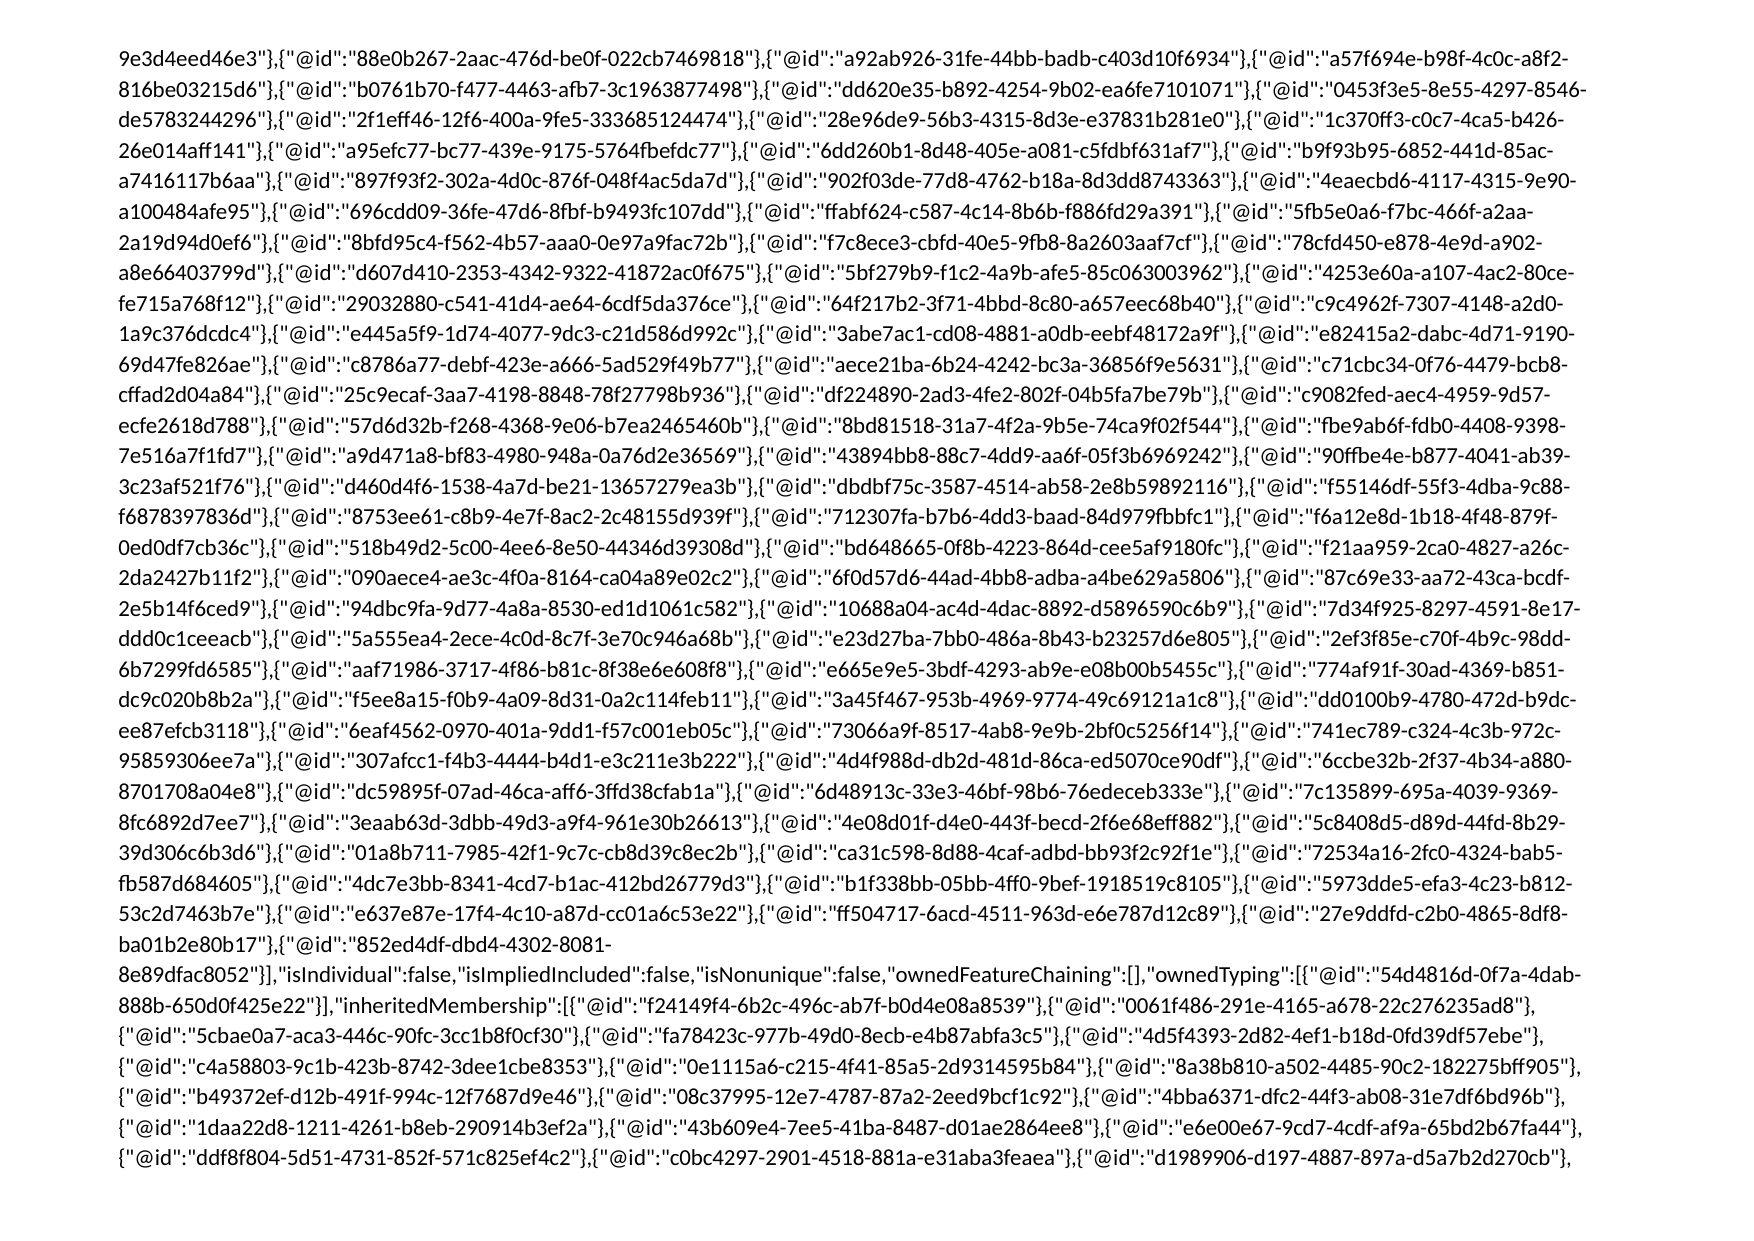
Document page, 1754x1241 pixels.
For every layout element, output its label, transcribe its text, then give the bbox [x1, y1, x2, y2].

text 9e3d4eed46e3"},{"@id":"88e0b267-2aac-476d-be0f-022cb7469818"},{"@id":"a92ab926-31fe-44bb-badb-c403d10f6934"},{"@id":"a57f694e-b98f-4c0c-a8f2-816be03215d6"},{"@id":"b0761b70-f477-4463-afb7-3c1963877498"},{"@id":"dd620e35-b892-4254-9b02-ea6fe7101071"},{"@id":"0453f3e5-8e55-4297-8546-de5783244296"},{"@id":"2f1eff46-12f6-400a-9fe5-333685124474"},{"@id":"28e96de9-56b3-4315-8d3e-e37831b281e0"},{"@id":"1c370ff3-c0c7-4ca5-b426-26e014aff141"},{"@id":"a95efc77-bc77-439e-9175-5764fbefdc77"},{"@id":"6dd260b1-8d48-405e-a081-c5fdbf631af7"},{"@id":"b9f93b95-6852-441d-85ac-a7416117b6aa"},{"@id":"897f93f2-302a-4d0c-876f-048f4ac5da7d"},{"@id":"902f03de-77d8-4762-b18a-8d3dd8743363"},{"@id":"4eaecbd6-4117-4315-9e90-a100484afe95"},{"@id":"696cdd09-36fe-47d6-8fbf-b9493fc107dd"},{"@id":"ffabf624-c587-4c14-8b6b-f886fd29a391"},{"@id":"5fb5e0a6-f7bc-466f-a2aa-2a19d94d0ef6"},{"@id":"8bfd95c4-f562-4b57-aaa0-0e97a9fac72b"},{"@id":"f7c8ece3-cbfd-40e5-9fb8-8a2603aaf7cf"},{"@id":"78cfd450-e878-4e9d-a902-a8e66403799d"},{"@id":"d607d410-2353-4342-9322-41872ac0f675"},{"@id":"5bf279b9-f1c2-4a9b-afe5-85c063003962"},{"@id":"4253e60a-a107-4ac2-80ce-fe715a768f12"},{"@id":"29032880-c541-41d4-ae64-6cdf5da376ce"},{"@id":"64f217b2-3f71-4bbd-8c80-a657eec68b40"},{"@id":"c9c4962f-7307-4148-a2d0-1a9c376dcdc4"},{"@id":"e445a5f9-1d74-4077-9dc3-c21d586d992c"},{"@id":"3abe7ac1-cd08-4881-a0db-eebf48172a9f"},{"@id":"e82415a2-dabc-4d71-9190-69d47fe826ae"},{"@id":"c8786a77-debf-423e-a666-5ad529f49b77"},{"@id":"aece21ba-6b24-4242-bc3a-36856f9e5631"},{"@id":"c71cbc34-0f76-4479-bcb8-cffad2d04a84"},{"@id":"25c9ecaf-3aa7-4198-8848-78f27798b936"},{"@id":"df224890-2ad3-4fe2-802f-04b5fa7be79b"},{"@id":"c9082fed-aec4-4959-9d57-ecfe2618d788"},{"@id":"57d6d32b-f268-4368-9e06-b7ea2465460b"},{"@id":"8bd81518-31a7-4f2a-9b5e-74ca9f02f544"},{"@id":"fbe9ab6f-fdb0-4408-9398-7e516a7f1fd7"},{"@id":"a9d471a8-bf83-4980-948a-0a76d2e36569"},{"@id":"43894bb8-88c7-4dd9-aa6f-05f3b6969242"},{"@id":"90ffbe4e-b877-4041-ab39-3c23af521f76"},{"@id":"d460d4f6-1538-4a7d-be21-13657279ea3b"},{"@id":"dbdbf75c-3587-4514-ab58-2e8b59892116"},{"@id":"f55146df-55f3-4dba-9c88-f6878397836d"},{"@id":"8753ee61-c8b9-4e7f-8ac2-2c48155d939f"},{"@id":"712307fa-b7b6-4dd3-baad-84d979fbbfc1"},{"@id":"f6a12e8d-1b18-4f48-879f-0ed0df7cb36c"},{"@id":"518b49d2-5c00-4ee6-8e50-44346d39308d"},{"@id":"bd648665-0f8b-4223-864d-cee5af9180fc"},{"@id":"f21aa959-2ca0-4827-a26c-2da2427b11f2"},{"@id":"090aece4-ae3c-4f0a-8164-ca04a89e02c2"},{"@id":"6f0d57d6-44ad-4bb8-adba-a4be629a5806"},{"@id":"87c69e33-aa72-43ca-bcdf-2e5b14f6ced9"},{"@id":"94dbc9fa-9d77-4a8a-8530-ed1d1061c582"},{"@id":"10688a04-ac4d-4dac-8892-d5896590c6b9"},{"@id":"7d34f925-8297-4591-8e17-ddd0c1ceeacb"},{"@id":"5a555ea4-2ece-4c0d-8c7f-3e70c946a68b"},{"@id":"e23d27ba-7bb0-486a-8b43-b23257d6e805"},{"@id":"2ef3f85e-c70f-4b9c-98dd-6b7299fd6585"},{"@id":"aaf71986-3717-4f86-b81c-8f38e6e608f8"},{"@id":"e665e9e5-3bdf-4293-ab9e-e08b00b5455c"},{"@id":"774af91f-30ad-4369-b851-dc9c020b8b2a"},{"@id":"f5ee8a15-f0b9-4a09-8d31-0a2c114feb11"},{"@id":"3a45f467-953b-4969-9774-49c69121a1c8"},{"@id":"dd0100b9-4780-472d-b9dc-ee87efcb3118"},{"@id":"6eaf4562-0970-401a-9dd1-f57c001eb05c"},{"@id":"73066a9f-8517-4ab8-9e9b-2bf0c5256f14"},{"@id":"741ec789-c324-4c3b-972c-95859306ee7a"},{"@id":"307afcc1-f4b3-4444-b4d1-e3c211e3b222"},{"@id":"4d4f988d-db2d-481d-86ca-ed5070ce90df"},{"@id":"6ccbe32b-2f37-4b34-a880-8701708a04e8"},{"@id":"dc59895f-07ad-46ca-aff6-3ffd38cfab1a"},{"@id":"6d48913c-33e3-46bf-98b6-76edeceb333e"},{"@id":"7c135899-695a-4039-9369-8fc6892d7ee7"},{"@id":"3eaab63d-3dbb-49d3-a9f4-961e30b26613"},{"@id":"4e08d01f-d4e0-443f-becd-2f6e68eff882"},{"@id":"5c8408d5-d89d-44fd-8b29-39d306c6b3d6"},{"@id":"01a8b711-7985-42f1-9c7c-cb8d39c8ec2b"},{"@id":"ca31c598-8d88-4caf-adbd-bb93f2c92f1e"},{"@id":"72534a16-2fc0-4324-bab5-fb587d684605"},{"@id":"4dc7e3bb-8341-4cd7-b1ac-412bd26779d3"},{"@id":"b1f338bb-05bb-4ff0-9bef-1918519c8105"},{"@id":"5973dde5-efa3-4c23-b812-53c2d7463b7e"},{"@id":"e637e87e-17f4-4c10-a87d-cc01a6c53e22"},{"@id":"ff504717-6acd-4511-963d-e6e787d12c89"},{"@id":"27e9ddfd-c2b0-4865-8df8-ba01b2e80b17"},{"@id":"852ed4df-dbd4-4302-8081-8e89dfac8052"}],"isIndividual":false,"isImpliedIncluded":false,"isNonunique":false,"ownedFeatureChaining":[],"ownedTyping":[{"@id":"54d4816d-0f7a-4dab-888b-650d0f425e22"}],"inheritedMembership":[{"@id":"f24149f4-6b2c-496c-ab7f-b0d4e08a8539"},{"@id":"0061f486-291e-4165-a678-22c276235ad8"},{"@id":"5cbae0a7-aca3-446c-90fc-3cc1b8f0cf30"},{"@id":"fa78423c-977b-49d0-8ecb-e4b87abfa3c5"},{"@id":"4d5f4393-2d82-4ef1-b18d-0fd39df57ebe"},{"@id":"c4a58803-9c1b-423b-8742-3dee1cbe8353"},{"@id":"0e1115a6-c215-4f41-85a5-2d9314595b84"},{"@id":"8a38b810-a502-4485-90c2-182275bff905"},{"@id":"b49372ef-d12b-491f-994c-12f7687d9e46"},{"@id":"08c37995-12e7-4787-87a2-2eed9bcf1c92"},{"@id":"4bba6371-dfc2-44f3-ab08-31e7df6bd96b"},{"@id":"1daa22d8-1211-4261-b8eb-290914b3ef2a"},{"@id":"43b609e4-7ee5-41ba-8487-d01ae2864ee8"},{"@id":"e6e00e67-9cd7-4cdf-af9a-65bd2b67fa44"},{"@id":"ddf8f804-5d51-4731-852f-571c825ef4c2"},{"@id":"c0bc4297-2901-4518-881a-e31aba3feaea"},{"@id":"d1989906-d197-4887-897a-d5a7b2d270cb"}, [118, 44, 1606, 1172]
